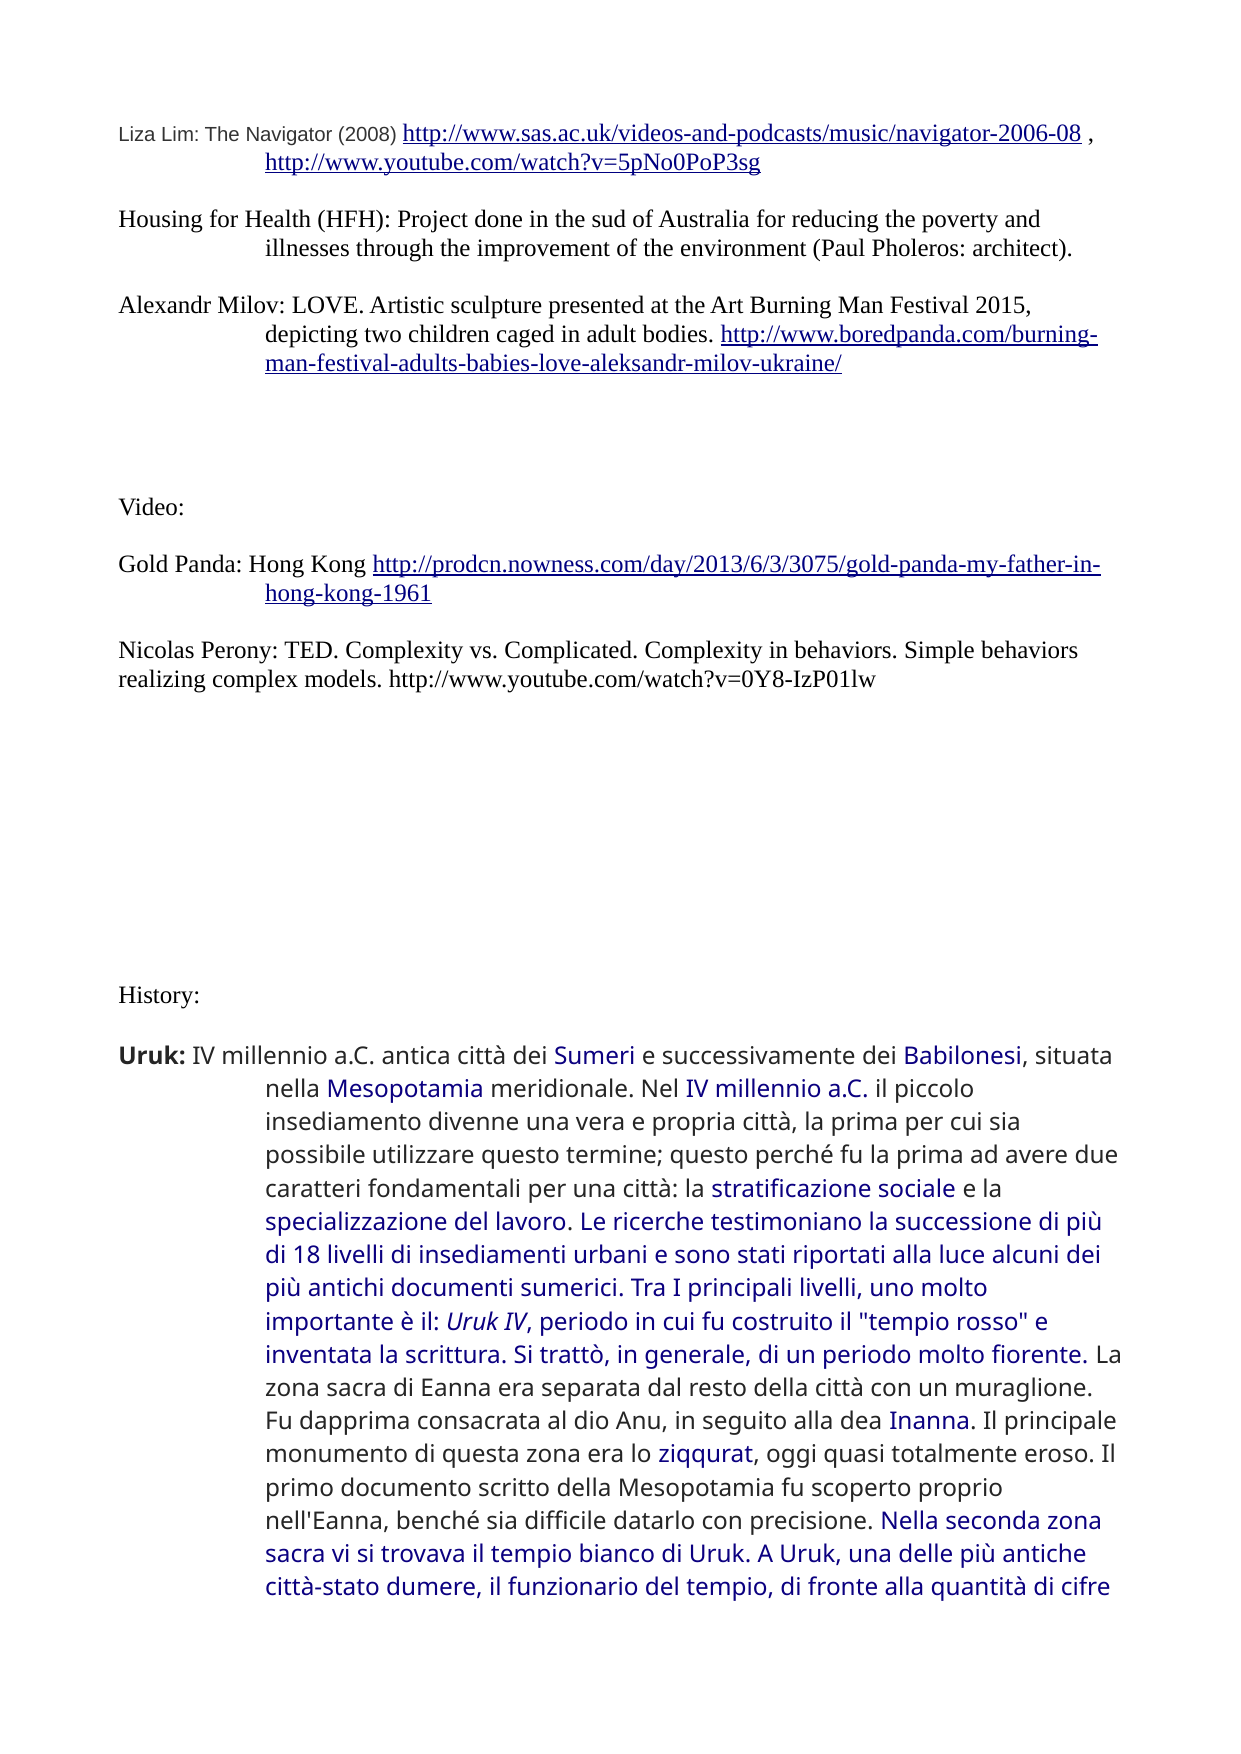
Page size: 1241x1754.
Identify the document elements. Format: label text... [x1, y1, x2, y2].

text Nicolas Perony: TED. Complexity vs. Complicated. Complexity in behaviors. Simple behaviors realizing complex models. http://www.youtube.com/watch?v=0Y8-IzP01lw [118, 636, 1122, 693]
text History: [118, 981, 1122, 1009]
text Alexandr Milov: LOVE. Artistic sculpture presented at the Art Burning Man Festival 2015, depicting two children caged in adult bodies. http://www.boredpanda.com/burning-man-festival-adults-babies-love-aleksandr-milov-ukraine/ [118, 291, 1122, 377]
text Video: [118, 492, 1122, 521]
text Housing for Health (HFH): Project done in the sud of Australia for reducing the poverty and illnesses through the improvement of the environment (Paul Pholeros: architect). [118, 204, 1122, 262]
text Gold Panda: Hong Kong http://prodcn.nowness.com/day/2013/6/3/3075/gold-panda-my-father-in-hong-kong-1961 [118, 549, 1122, 607]
text Liza Lim: The Navigator (2008) http://www.sas.ac.uk/videos-and-podcasts/music/navigator-2006-08 , http://www.youtube.com/watch?v=5pNo0PoP3sg [118, 118, 1122, 176]
text Uruk: IV millennio a.C. antica città dei Sumeri e successivamente dei Babilonesi, situata nella Mesopotamia meridionale. Nel IV millennio a.C. il piccolo insediamento divenne una vera e propria città, la prima per cui sia possibile utilizzare questo termine; questo perché fu la prima ad avere due caratteri fondamentali per una città: la stratificazione sociale e la specializzazione del lavoro. Le ricerche testimoniano la successione di più di 18 livelli di insediamenti urbani e sono stati riportati alla luce alcuni dei più antichi documenti sumerici. Tra I principali livelli, uno molto importante è il: Uruk IV, periodo in cui fu costruito il "tempio rosso" e inventata la scrittura. Si trattò, in generale, di un periodo molto fiorente. La zona sacra di Eanna era separata dal resto della città con un muraglione. Fu dapprima consacrata al dio Anu, in seguito alla dea Inanna. Il principale monumento di questa zona era lo ziqqurat, oggi quasi totalmente eroso. Il primo documento scritto della Mesopotamia fu scoperto proprio nell'Eanna, benché sia difficile datarlo con precisione. Nella seconda zona sacra vi si trovava il tempio bianco di Uruk. A Uruk, una delle più antiche città-stato dumere, il funzionario del tempio, di fronte alla quantità di cifre [118, 1038, 1122, 1603]
